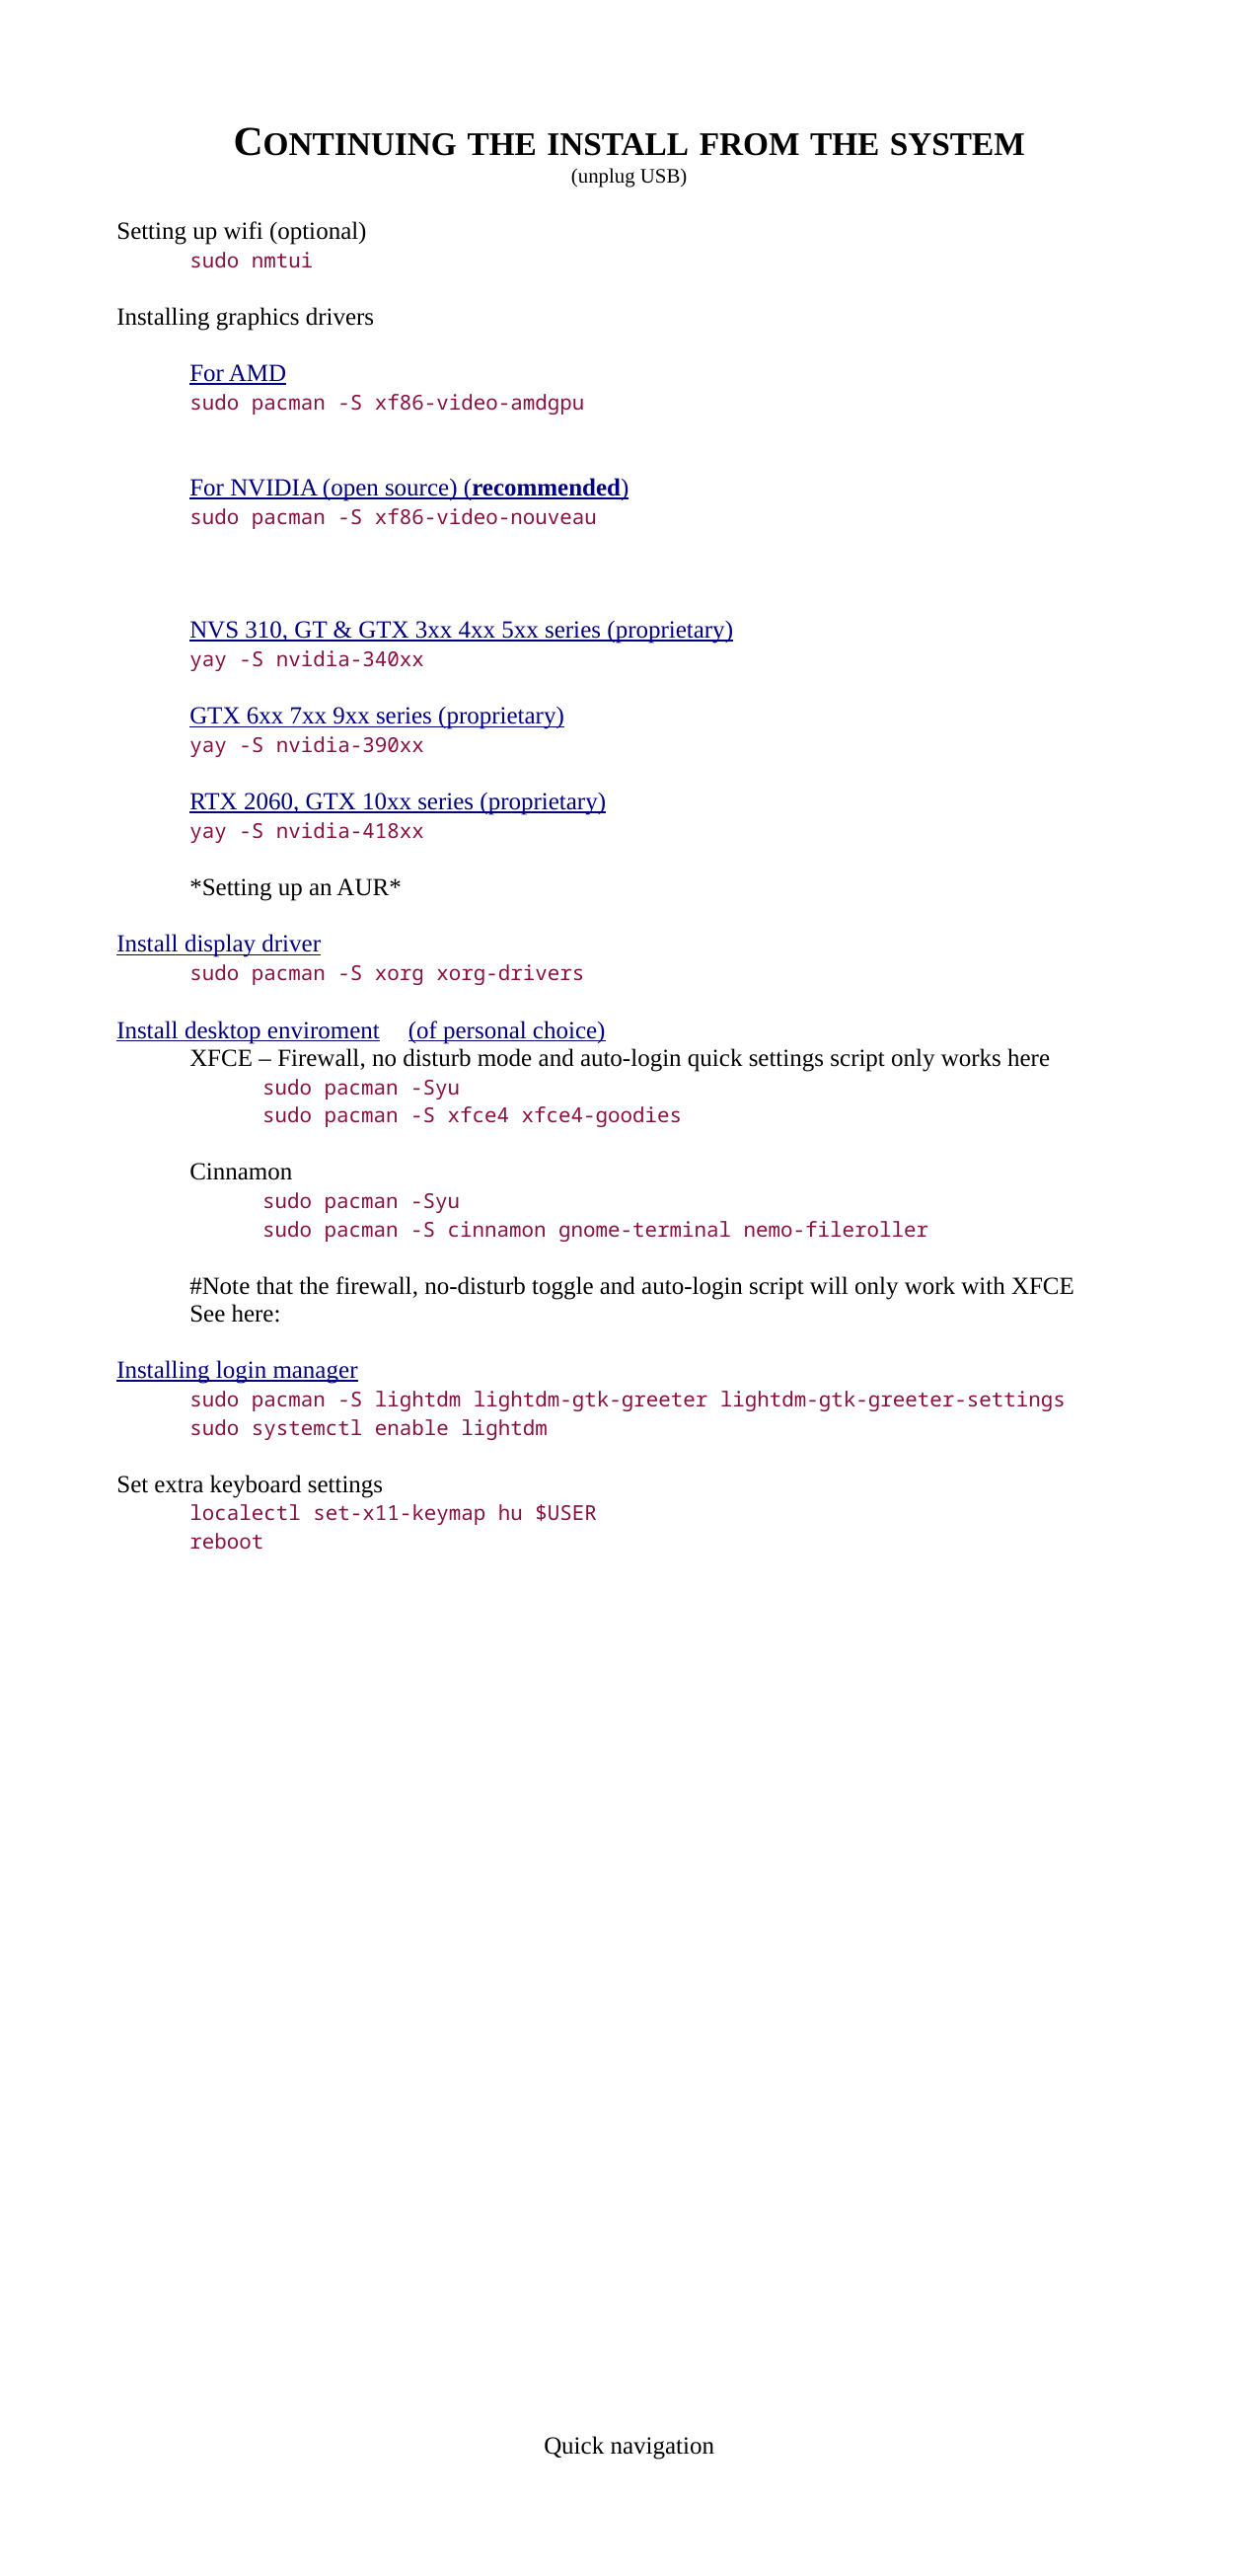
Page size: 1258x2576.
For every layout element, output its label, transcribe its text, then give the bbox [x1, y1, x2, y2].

text RTX 2060, GTX 10xx series (proprietary) [116, 787, 1142, 815]
text sudo pacman -S xf86-video-amdgpu [116, 387, 1142, 417]
text Cinnamon [116, 1157, 1142, 1185]
text localectl set-x11-keymap hu $USER [116, 1497, 1142, 1527]
text sudo systemctl enable lightdm [116, 1413, 1142, 1441]
text GTX 6xx 7xx 9xx series (proprietary) [116, 702, 1142, 729]
text Installing login manager [116, 1355, 1142, 1384]
text sudo pacman -S lightdm lightdm-gtk-greeter lightdm-gtk-greeter-settings [116, 1384, 1142, 1413]
text reboot [116, 1527, 1142, 1554]
text (unplug USB) [116, 164, 1142, 188]
text sudo pacman -S xorg xorg-drivers [116, 957, 1142, 987]
text sudo pacman -S xfce4 xfce4-goodies [116, 1101, 1142, 1129]
text Installing graphics drivers [116, 302, 1142, 330]
text sudo pacman -S cinnamon gnome-terminal nemo-fileroller [116, 1215, 1142, 1243]
text Continuing the install from the system [116, 116, 1142, 164]
text yay -S nvidia-340xx [116, 644, 1142, 673]
text XFCE – Firewall, no disturb mode and auto-login quick settings script only works here [116, 1043, 1142, 1072]
text NVS 310, GT & GTX 3xx 4xx 5xx series (proprietary) [116, 615, 1142, 644]
text sudo pacman -S xf86-video-nouveau [116, 501, 1142, 530]
text *Setting up an AUR* [116, 872, 1142, 901]
text Install desktop enviroment (of personal choice) [116, 1016, 1142, 1043]
text sudo pacman -Syu [116, 1185, 1142, 1215]
text yay -S nvidia-418xx [116, 815, 1142, 845]
text sudo pacman -Syu [116, 1072, 1142, 1101]
text Set extra keyboard settings [116, 1470, 1142, 1497]
text Install display driver [116, 930, 1142, 957]
text For NVIDIA (open source) (recommended) [116, 473, 1142, 501]
text For AMD [116, 358, 1142, 387]
text sudo nmtui [116, 245, 1142, 273]
text Setting up wifi (optional) [116, 216, 1142, 245]
text See here: [116, 1299, 1142, 1327]
text #Note that the firewall, no-disturb toggle and auto-login script will only work with XFCE [116, 1271, 1142, 1299]
text yay -S nvidia-390xx [116, 729, 1142, 759]
